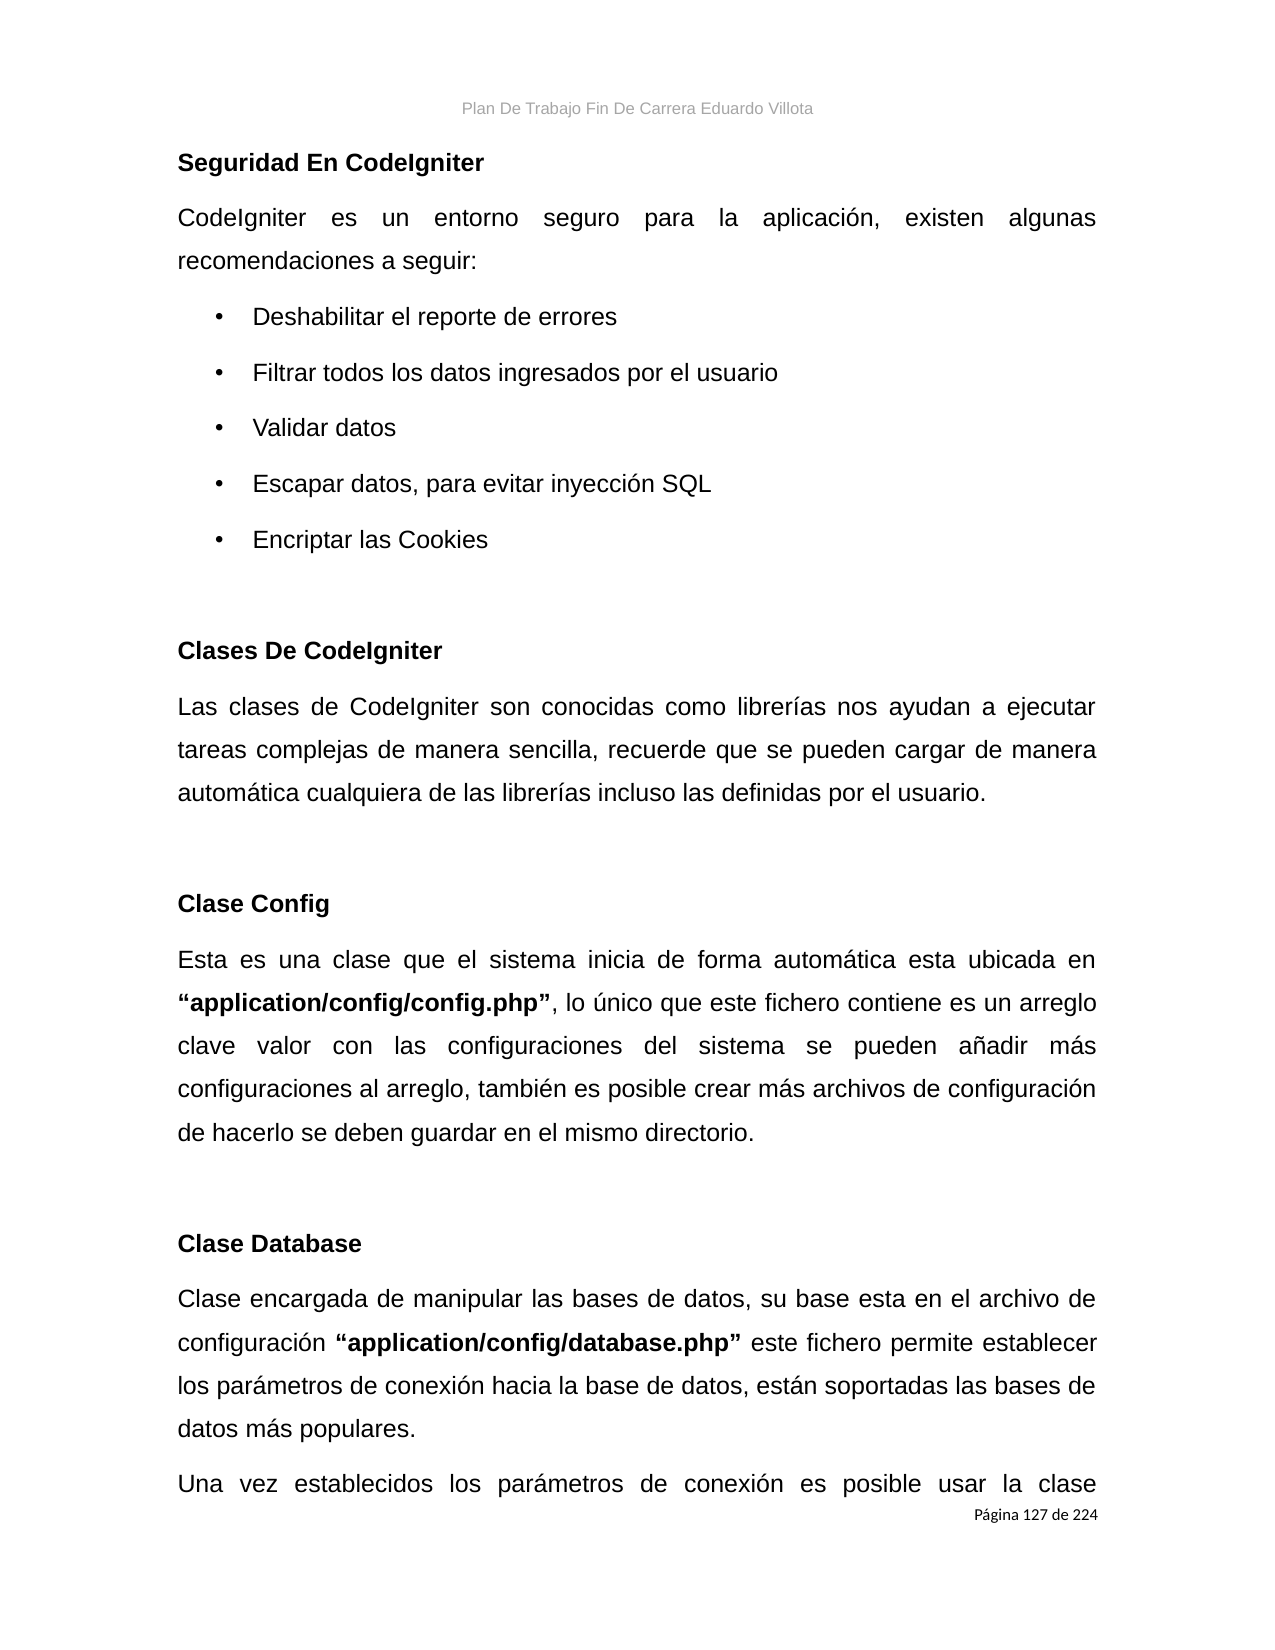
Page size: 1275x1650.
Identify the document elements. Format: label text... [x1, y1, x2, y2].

text Las clases de CodeIgniter son conocidas como librerías nos ayudan a ejecutar tareas complejas de manera sencilla, recuerde que se pueden cargar de manera automática cualquiera de las librerías incluso las definidas por el usuario. [177, 692, 1098, 807]
list Escapar datos, para evitar inyección SQL [215, 469, 1098, 498]
text Esta es una clase que el sistema inicia de forma automática esta ubicada en “application/config/config.php”, lo único que este fichero contiene es un arreglo clave valor con las configuraciones del sistema se pueden añadir más configuraciones al arreglo, también es posible crear más archivos de configuración de hacerlo se deben guardar en el mismo directorio. [177, 945, 1098, 1146]
text Clase Config [177, 889, 1098, 918]
text Seguridad En CodeIgniter [177, 148, 1098, 176]
list Deshabilitar el reporte de errores [215, 302, 1098, 331]
list Filtrar todos los datos ingresados por el usuario [215, 358, 1098, 387]
text Clase Database [177, 1229, 1098, 1257]
text Clase encargada de manipular las bases de datos, su base esta en el archivo de configuración “application/config/database.php” este fichero permite establecer los parámetros de conexión hacia la base de datos, están soportadas las bases de datos más populares. [177, 1284, 1098, 1442]
list Encriptar las Cookies [215, 525, 1098, 554]
text Una vez establecidos los parámetros de conexión es posible usar la clase [177, 1469, 1098, 1498]
list Validar datos [215, 413, 1098, 442]
text Clases De CodeIgniter [177, 636, 1098, 665]
text CodeIgniter es un entorno seguro para la aplicación, existen algunas recomendaciones a seguir: [177, 203, 1098, 275]
